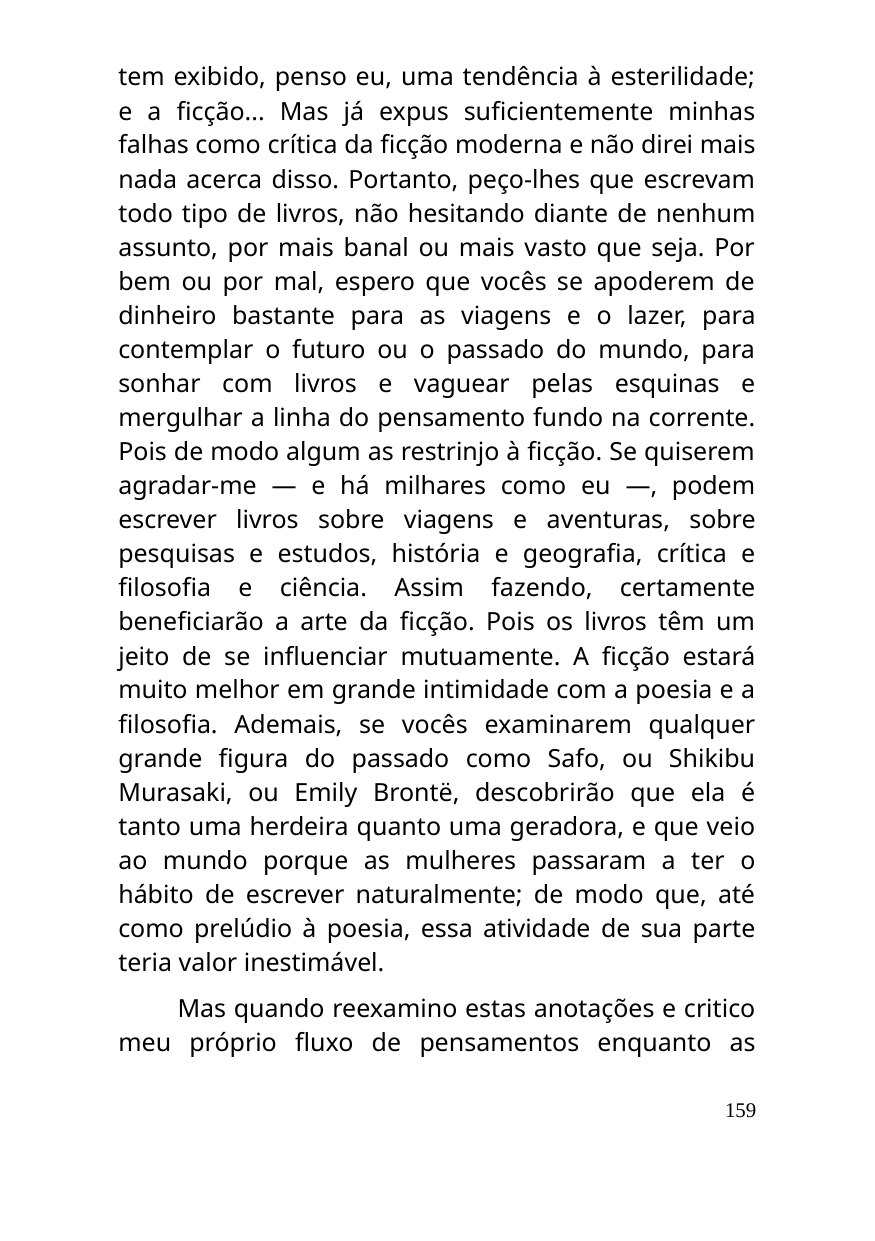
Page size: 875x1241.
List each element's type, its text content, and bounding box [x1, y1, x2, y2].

text tem exibido, penso eu, uma tendência à esterilidade; e a ficção... Mas já expus suficientemente minhas falhas como crítica da ficção moderna e não direi mais nada acerca disso. Portanto, peço-lhes que escrevam todo tipo de livros, não hesitando diante de nenhum assunto, por mais banal ou mais vasto que seja. Por bem ou por mal, espero que vocês se apoderem de dinheiro bastante para as viagens e o lazer, para contemplar o futuro ou o passado do mundo, para sonhar com livros e vaguear pelas esquinas e mergulhar a linha do pensamento fundo na corrente. Pois de modo algum as restrinjo à ficção. Se quiserem agradar-me — e há milhares como eu —, podem escrever livros sobre viagens e aventuras, sobre pesquisas e estudos, história e geografia, crítica e filosofia e ciência. Assim fazendo, certamente beneficiarão a arte da ficção. Pois os livros têm um jeito de se influenciar mutuamente. A ficção estará muito melhor em grande intimidade com a poesia e a filosofia. Ademais, se vocês examinarem qualquer grande figura do passado como Safo, ou Shikibu Murasaki, ou Emily Brontë, descobrirão que ela é tanto uma herdeira quanto uma geradora, e que veio ao mundo porque as mulheres passaram a ter o hábito de escrever naturalmente; de modo que, até como prelúdio à poesia, essa atividade de sua parte teria valor inestimável. [118, 59, 756, 979]
text Mas quando reexamino estas anotações e critico meu próprio fluxo de pensamentos enquanto as [118, 991, 756, 1059]
